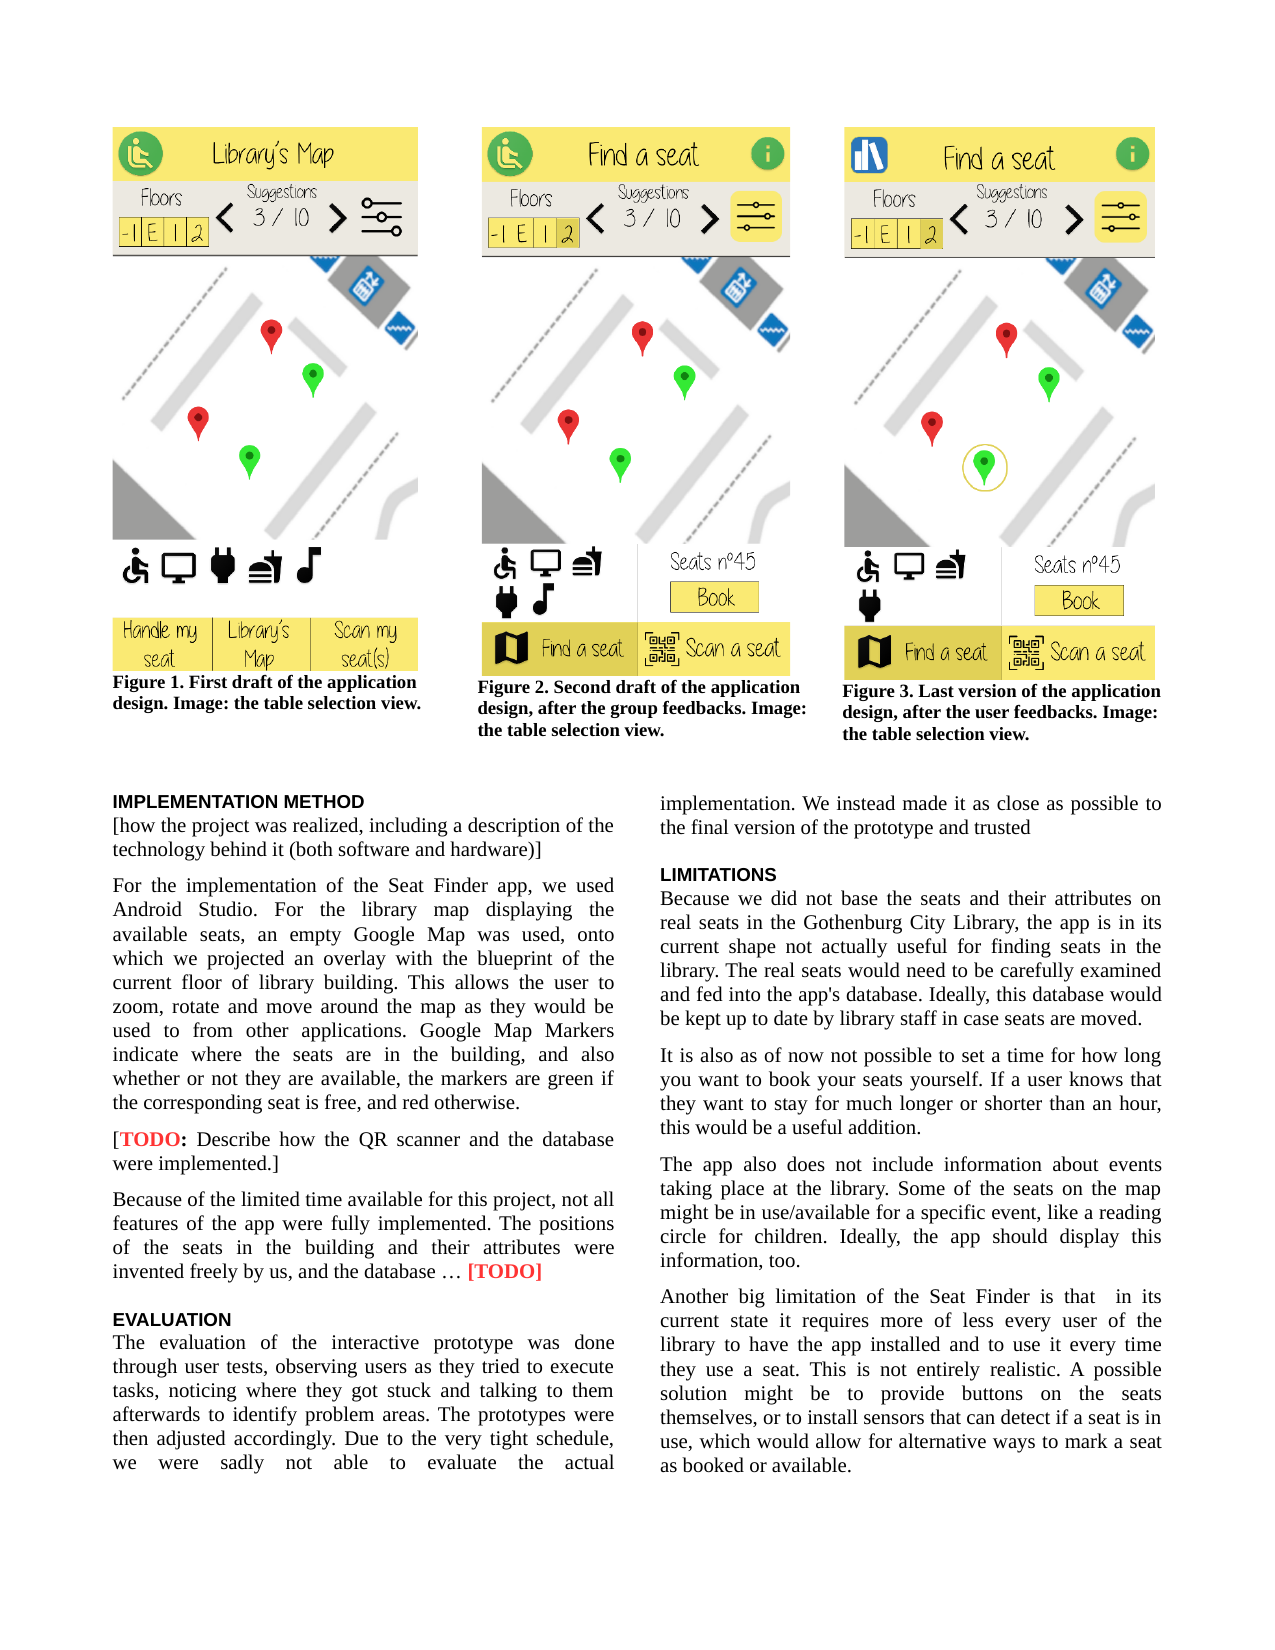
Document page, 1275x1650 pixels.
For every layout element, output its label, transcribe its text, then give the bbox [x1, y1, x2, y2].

text Another big limitation of the Seat Finder is that in its current state it requires more of less every user of the library to have the app installed and to use it every time they use a seat. This is not entirely realistic. A possible solution might be to provide buttons on the seats themselves, or to install sensors that can detect if a seat is in use, which would allow for alternative ways to mark a seat as booked or available. [660, 1284, 1162, 1477]
text Figure 2. Second draft of the application design, after the group feedbacks. Image: the table selection view. [477, 170, 812, 740]
subtitle Evaluation [112, 1308, 615, 1330]
text For the implementation of the Seat Finder app, we used Android Studio. For the library map displaying the available seats, an empty Google Map was used, onto which we projected an overlay with the blueprint of the current floor of library building. This allows the user to zoom, rotate and move around the map as they would be used to from other applications. Google Map Markers indicate where the seats are in the building, and also whether or not they are available, the markers are green if the corresponding seat is free, and red otherwise. [112, 873, 615, 1114]
text It is also as of now not possible to set a time for how long you want to book your seats yourself. If a user knows that they want to stay for much longer or shorter than an hour, this would be a useful addition. [660, 1043, 1162, 1139]
text Because we did not base the seats and their attributes on real seats in the Gothenburg City Library, the app is in its current shape not actually useful for finding seats in the library. The real seats would need to be carefully examined and fed into the app's database. Ideally, this database would be kept up to date by library staff in case seats are moved. [660, 886, 1162, 1030]
text The app also does not include information about events taking place at the library. Some of the seats on the map might be in use/available for a specific event, like a reading circle for children. Ideally, the app should display this information, too. [660, 1151, 1162, 1272]
subtitle Limitations [660, 864, 1162, 886]
text [how the project was realized, including a description of the technology behind it (both software and hardware)] [112, 813, 615, 861]
subtitle Implementation Method [112, 791, 615, 813]
text implementation. We instead made it as close as possible to the final version of the prototype and trusted [660, 791, 1162, 839]
text The evaluation of the interactive prototype was done through user tests, observing users as they tried to execute tasks, noticing where they got stuck and talking to them afterwards to identify problem areas. The prototypes were then adjusted accordingly. Due to the very tight schedule, we were sadly not able to evaluate the actual [112, 1330, 615, 1474]
text Figure 3. Last version of the application design, after the user feedbacks. Image: the table selection view. [842, 170, 1162, 744]
text Figure 1. First draft of the application design. Image: the table selection view. [112, 170, 462, 714]
text [TODO: Describe how the QR scanner and the database were implemented.] [112, 1126, 615, 1174]
picture [481, 127, 791, 676]
text Because of the limited time available for this project, not all features of the app were fully implemented. The positions of the seats in the building and their attributes were invented freely by us, and the database … [TODO] [112, 1187, 615, 1283]
picture [112, 127, 418, 671]
picture [844, 127, 1155, 680]
